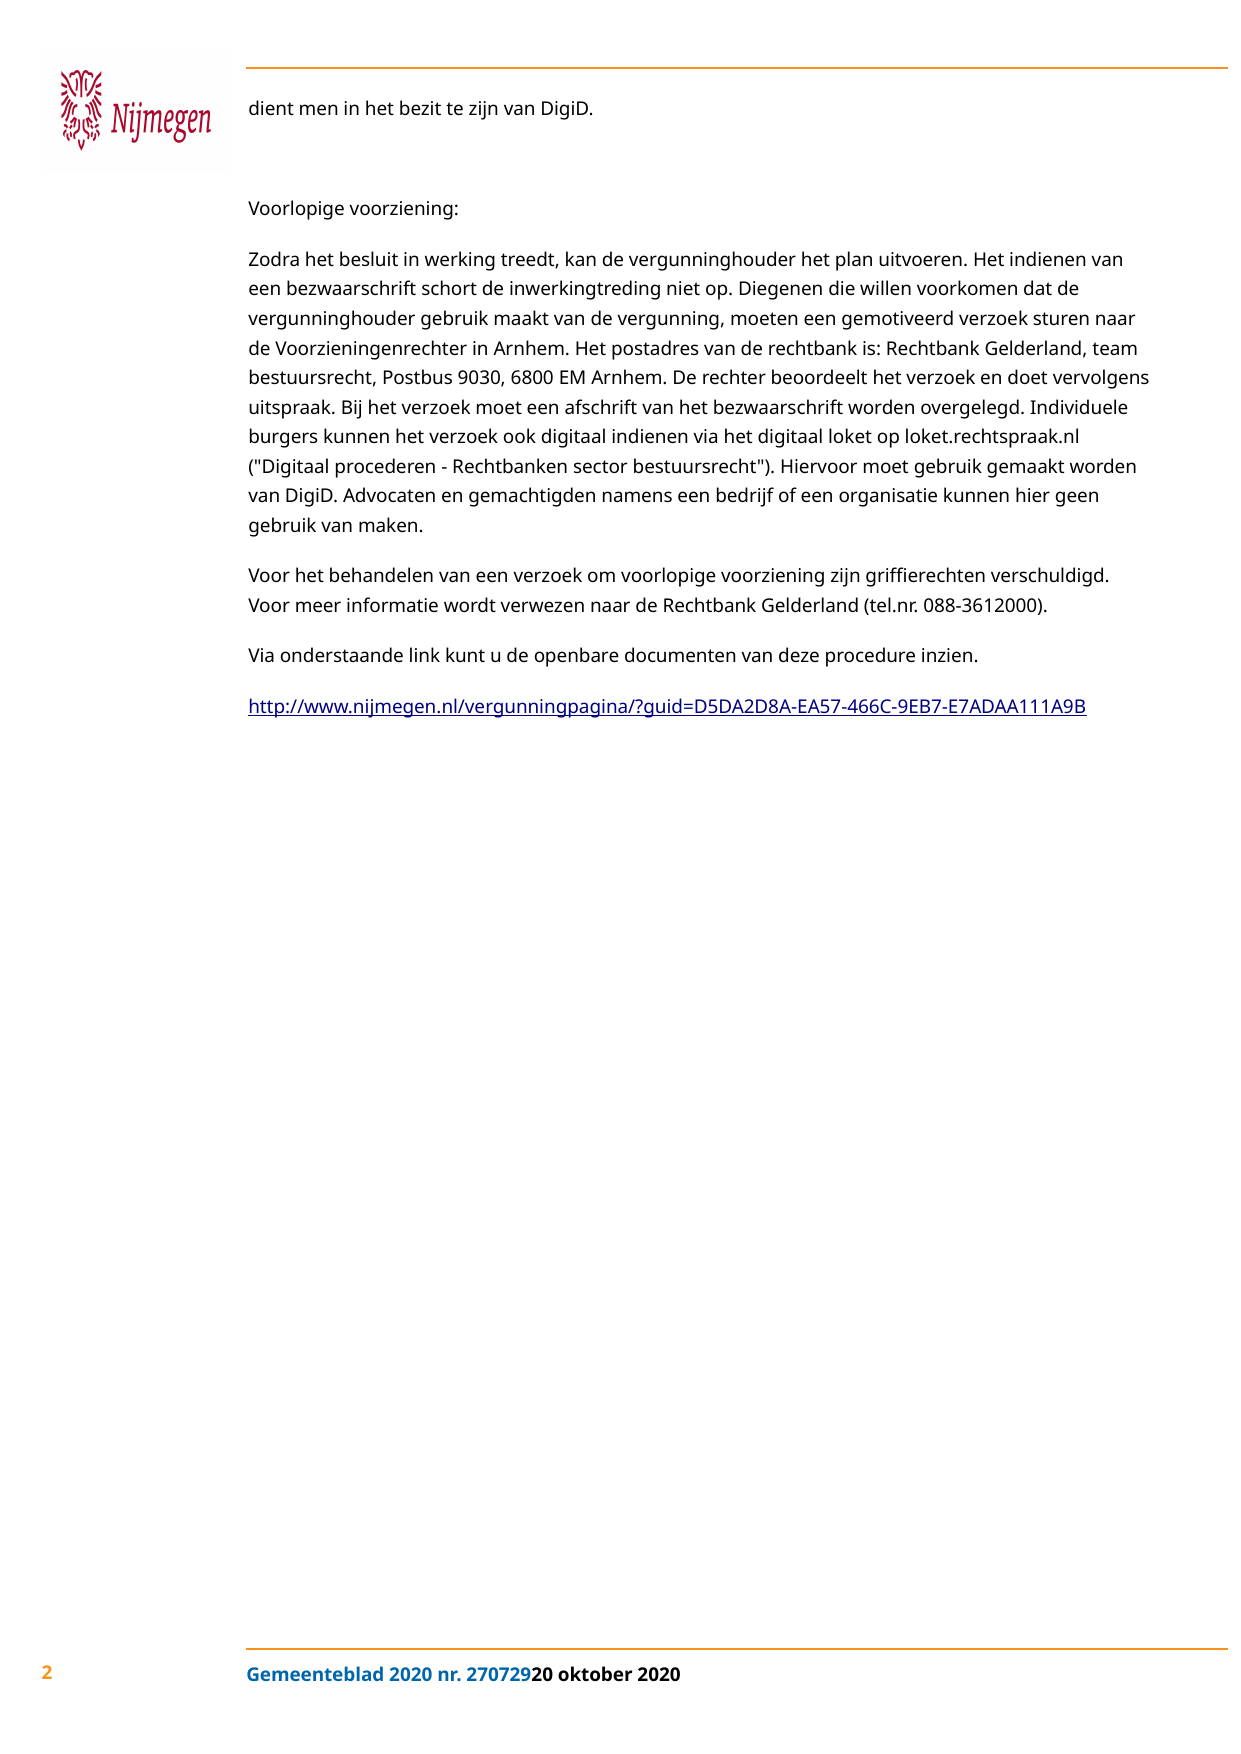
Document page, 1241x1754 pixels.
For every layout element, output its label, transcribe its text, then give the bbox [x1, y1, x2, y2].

text Zodra het besluit in werking treedt, kan de vergunninghouder het plan uitvoeren. Het indienen van een bezwaarschrift schort de inwerkingtreding niet op. Diegenen die willen voorkomen dat de vergunninghouder gebruik maakt van de vergunning, moeten een gemotiveerd verzoek sturen naar de Voorzieningenrechter in Arnhem. Het postadres van de rechtbank is: Rechtbank Gelderland, team bestuursrecht, Postbus 9030, 6800 EM Arnhem. De rechter beoordeelt het verzoek en doet vervolgens uitspraak. Bij het verzoek moet een afschrift van het bezwaarschrift worden overgelegd. Individuele burgers kunnen het verzoek ook digitaal indienen via het digitaal loket op loket.rechtspraak.nl ("Digitaal procederen - Rechtbanken sector bestuursrecht"). Hiervoor moet gebruik gemaakt worden van DigiD. Advocaten en gemachtigden namens een bedrijf of een organisatie kunnen hier geen gebruik van maken. [248, 246, 1152, 538]
text dient men in het bezit te zijn van DigiD. [248, 95, 1152, 121]
text Voorlopige voorziening: [248, 196, 1152, 221]
text Voor het behandelen van een verzoek om voorlopige voorziening zijn griffierechten verschuldigd. Voor meer informatie wordt verwezen naar de Rechtbank Gelderland (tel.nr. 088-3612000). [248, 563, 1152, 618]
text http://www.nijmegen.nl/vergunningpagina/?guid=D5DA2D8A-EA57-466C-9EB7-E7ADAA111A9B [248, 693, 1152, 719]
text Via onderstaande link kunt u de openbare documenten van deze procedure inzien. [248, 643, 1152, 668]
picture [41, 47, 231, 172]
